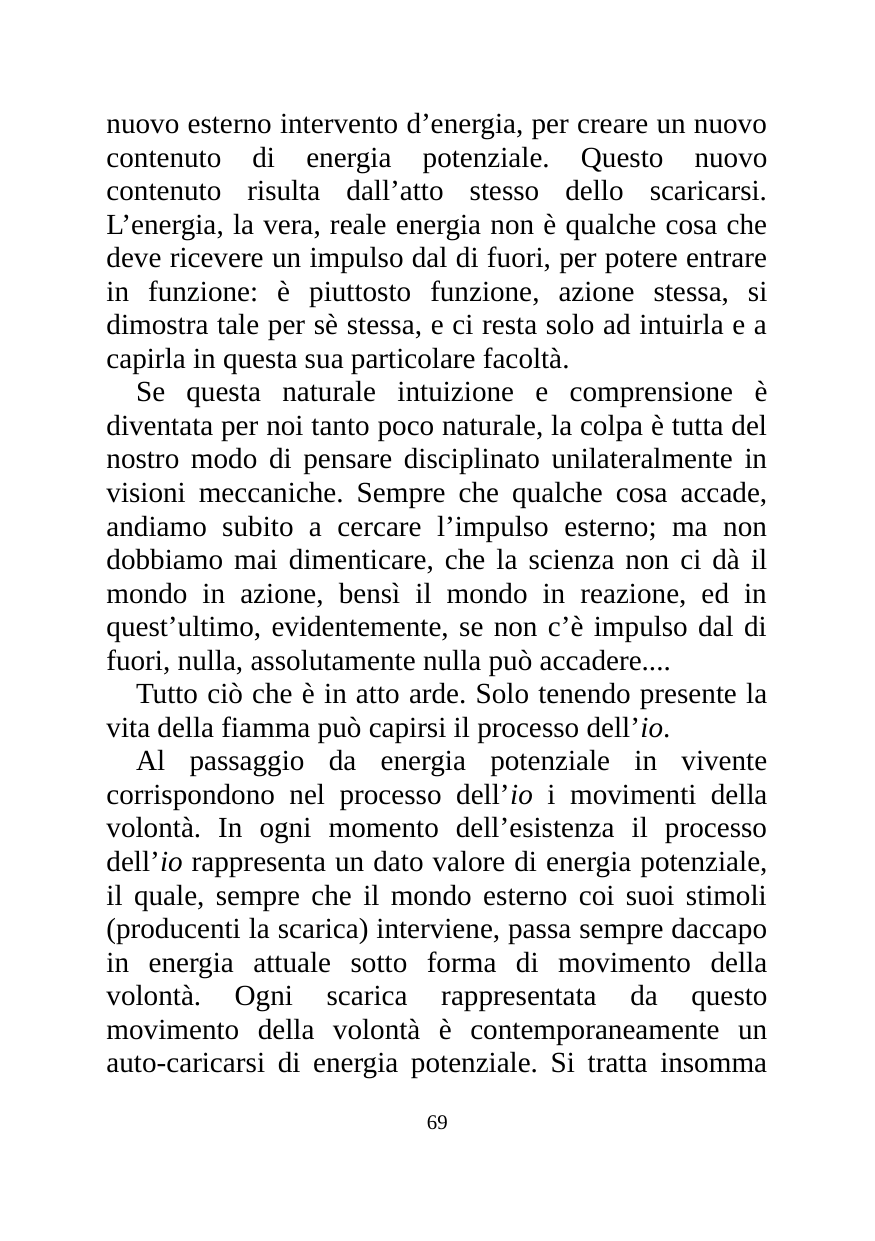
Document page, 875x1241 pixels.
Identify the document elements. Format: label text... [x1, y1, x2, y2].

text Al passaggio da energia potenziale in vivente corrispondono nel processo dell’io i movimenti della volontà. In ogni momento dell’esistenza il processo dell’io rappresenta un dato valore di energia potenziale, il quale, sempre che il mondo esterno coi suoi stimoli (producenti la scarica) interviene, passa sempre daccapo in energia attuale sotto forma di movimento della volontà. Ogni scarica rappresentata da questo movimento della volontà è contemporaneamente un auto-caricarsi di energia potenziale. Si tratta insomma [106, 743, 768, 1079]
text Se questa naturale intuizione e comprensione è diventata per noi tanto poco naturale, la colpa è tutta del nostro modo di pensare disciplinato unilateralmente in visioni meccaniche. Sempre che qualche cosa accade, andiamo subito a cercare l’impulso esterno; ma non dobbiamo mai dimenticare, che la scienza non ci dà il mondo in azione, bensì il mondo in reazione, ed in quest’ultimo, evidentemente, se non c’è impulso dal di fuori, nulla, assolutamente nulla può accadere.... [106, 374, 768, 676]
text Tutto ciò che è in atto arde. Solo tenendo presente la vita della fiamma può capirsi il processo dell’io. [106, 676, 768, 743]
text nuovo esterno intervento d’energia, per creare un nuovo contenuto di energia potenziale. Questo nuovo contenuto risulta dall’atto stesso dello scaricarsi. L’energia, la vera, reale energia non è qualche cosa che deve ricevere un impulso dal di fuori, per potere entrare in funzione: è piuttosto funzione, azione stessa, si dimostra tale per sè stessa, e ci resta solo ad intuirla e a capirla in questa sua particolare facoltà. [106, 106, 768, 374]
